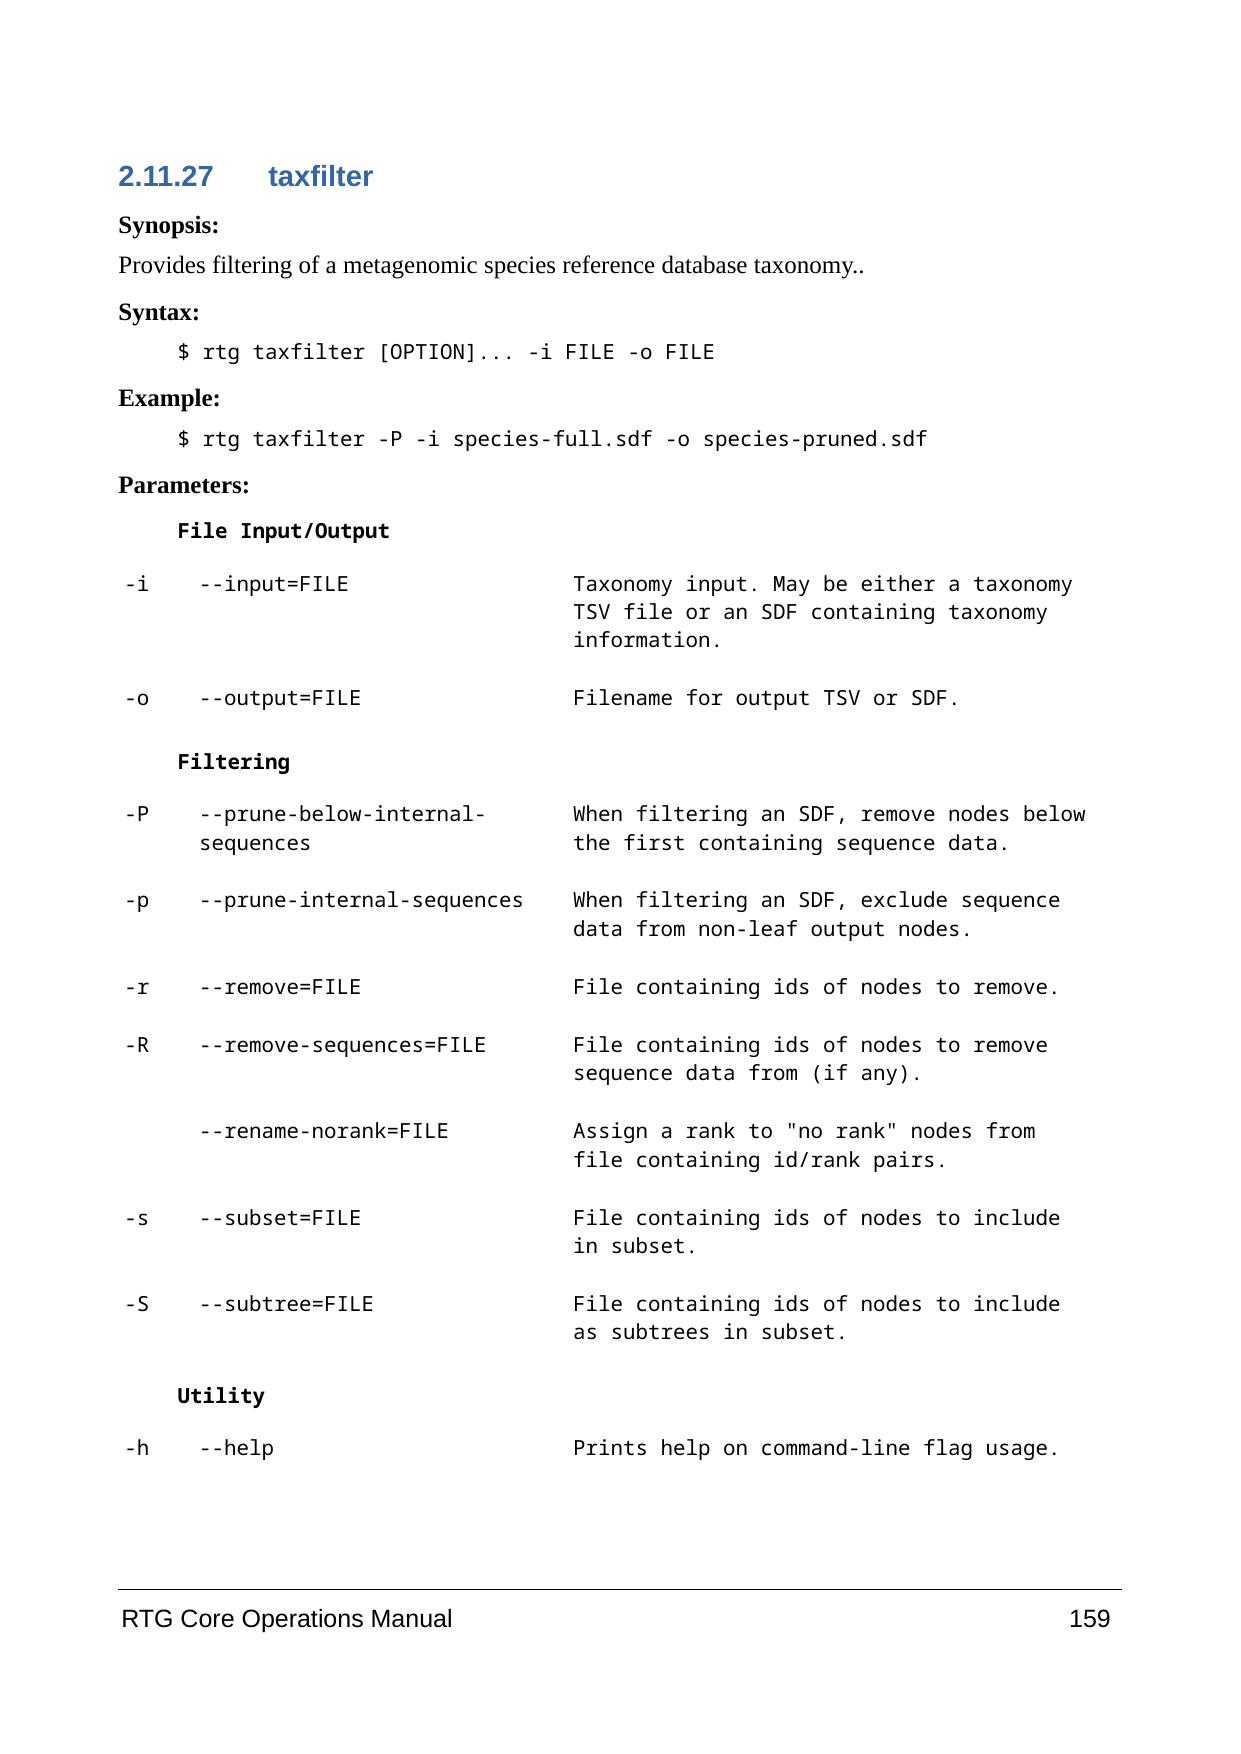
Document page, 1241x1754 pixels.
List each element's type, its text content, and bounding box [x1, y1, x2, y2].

table_cell Assign a rank to "no rank" nodes from file containing id/rank pairs. [567, 1105, 1093, 1191]
table_header --prune-below-internal-sequences [193, 788, 567, 874]
table_cell When filtering an SDF, exclude sequence data from non-leaf output nodes. [567, 874, 1093, 960]
table_cell -p [118, 874, 193, 960]
table_cell --subset=FILE [193, 1191, 567, 1277]
table_cell --prune-internal-sequences [193, 874, 567, 960]
table_header -i [118, 557, 193, 672]
table_cell --output=FILE [193, 672, 567, 729]
table_cell File containing ids of nodes to remove. [567, 960, 1093, 1018]
table_cell File containing ids of nodes to include as subtrees in subset. [567, 1277, 1093, 1363]
table_cell File containing ids of nodes to remove sequence data from (if any). [567, 1018, 1093, 1104]
table_cell --rename-norank=FILE [193, 1105, 567, 1191]
table_header When filtering an SDF, remove nodes below the first containing sequence data. [567, 788, 1093, 874]
table_header --input=FILE [193, 557, 567, 672]
subtitle Synopsis: [118, 210, 1122, 239]
table_header --help [193, 1421, 567, 1479]
table_cell --remove-sequences=FILE [193, 1018, 567, 1104]
text Provides filtering of a metagenomic species reference database taxonomy.. [118, 250, 1122, 279]
subtitle Example: [118, 383, 1122, 412]
table_header Prints help on command-line flag usage. [567, 1421, 1093, 1479]
table_cell [118, 1105, 193, 1191]
table_cell --remove=FILE [193, 960, 567, 1018]
table_cell -R [118, 1018, 193, 1104]
subtitle taxfilter [118, 159, 1122, 192]
subtitle Syntax: [118, 297, 1122, 326]
table_cell -S [118, 1277, 193, 1363]
text Filtering [177, 747, 1122, 776]
table_cell Filename for output TSV or SDF. [567, 672, 1093, 729]
text $ rtg taxfilter -P -i species-full.sdf -o species-pruned.sdf [177, 424, 1122, 452]
table_cell File containing ids of nodes to include in subset. [567, 1191, 1093, 1277]
table_cell -s [118, 1191, 193, 1277]
table_cell --subtree=FILE [193, 1277, 567, 1363]
table_header -h [118, 1421, 193, 1479]
text $ rtg taxfilter [OPTION]... -i FILE -o FILE [177, 337, 1122, 366]
text File Input/Output [177, 517, 1122, 545]
text Utility [177, 1381, 1122, 1410]
table_header -P [118, 788, 193, 874]
table_header Taxonomy input. May be either a taxonomy TSV file or an SDF containing taxonomy information. [567, 557, 1093, 672]
table_cell -r [118, 960, 193, 1018]
table_cell -o [118, 672, 193, 729]
subtitle Parameters: [118, 470, 1122, 499]
